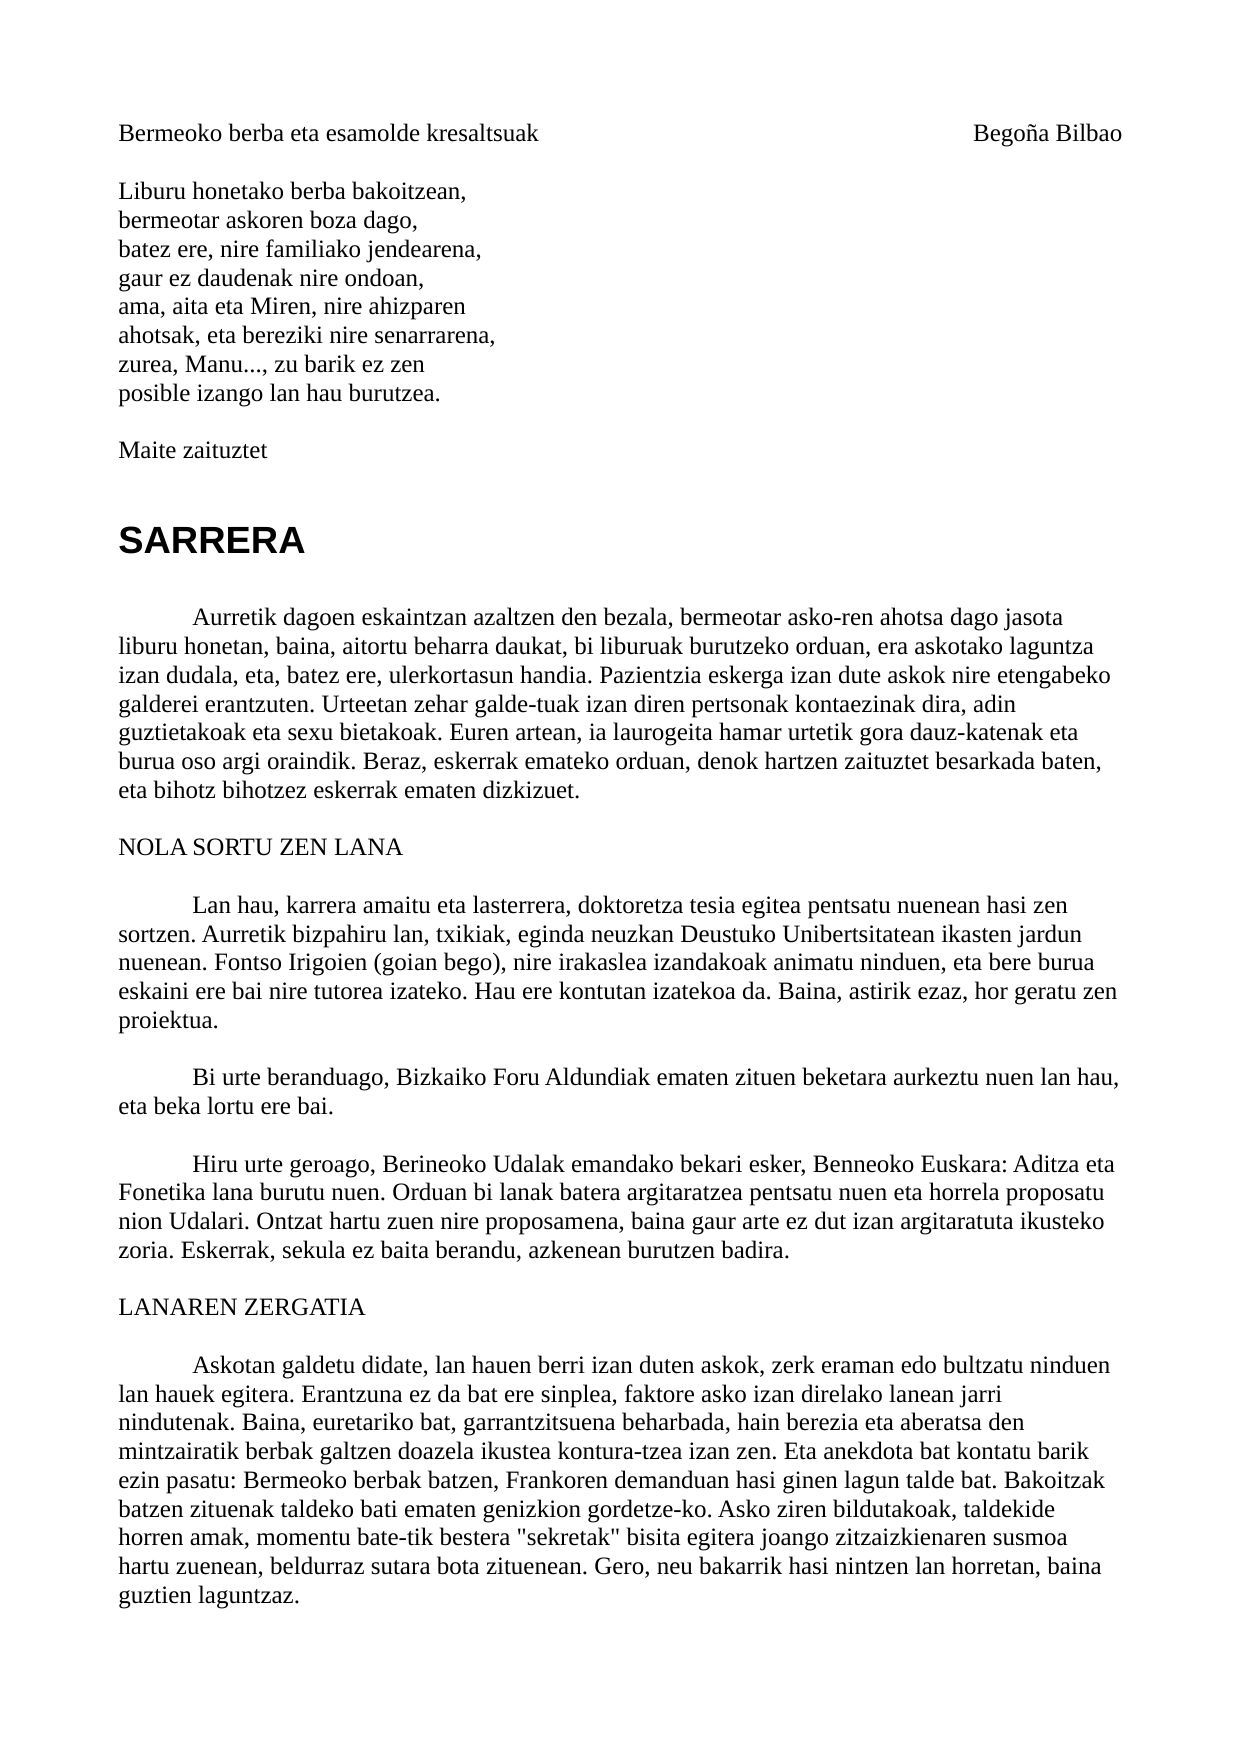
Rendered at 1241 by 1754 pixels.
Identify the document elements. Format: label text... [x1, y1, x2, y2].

text NOLA SORTU ZEN LANA [118, 832, 1122, 861]
text posible izango lan hau burutzea. [118, 378, 1122, 406]
subtitle SARRERA [118, 518, 1122, 561]
text LANAREN ZERGATIA [118, 1292, 1122, 1321]
text Liburu honetako berba bakoitzean, [118, 176, 1122, 205]
text zurea, Manu..., zu barik ez zen [118, 349, 1122, 378]
text Bi urte beranduago, Bizkaiko Foru Aldundiak ematen zituen beketara aurkeztu nuen lan hau, eta beka lortu ere bai. [118, 1062, 1122, 1120]
text gaur ez daudenak nire ondoan, [118, 263, 1122, 291]
text Askotan galdetu didate, lan hauen berri izan duten askok, zerk eraman edo bultzatu ninduen lan hauek egitera. Erantzuna ez da bat ere sinplea, faktore asko izan direlako lanean jarri nindutenak. Baina, euretariko bat, garrantzitsuena beharbada, hain berezia eta aberatsa den mintzairatik berbak galtzen doazela ikustea kontura-tzea izan zen. Eta anekdota bat kontatu barik ezin pasatu: Bermeoko berbak batzen, Frankoren demanduan hasi ginen lagun talde bat. Bakoitzak batzen zituenak taldeko bati ematen genizkion gordetze-ko. Asko ziren bildutakoak, taldekide horren amak, momentu bate-tik bestera "sekretak" bisita egitera joango zitzaizkienaren susmoa hartu zuenean, beldurraz sutara bota zituenean. Gero, neu bakarrik hasi nintzen lan horretan, baina guztien laguntzaz. [118, 1350, 1122, 1609]
text bermeotar askoren boza dago, [118, 205, 1122, 234]
text Lan hau, karrera amaitu eta lasterrera, doktoretza tesia egitea pentsatu nuenean hasi zen sortzen. Aurretik bizpahiru lan, txikiak, eginda neuzkan Deustuko Unibertsitatean ikasten jardun nuenean. Fontso Irigoien (goian bego), nire irakaslea izandakoak animatu ninduen, eta bere burua eskaini ere bai nire tutorea izateko. Hau ere kontutan izatekoa da. Baina, astirik ezaz, hor geratu zen proiektua. [118, 890, 1122, 1034]
text Maite zaituztet [118, 435, 1122, 464]
text ahotsak, eta bereziki nire senarrarena, [118, 320, 1122, 349]
text Hiru urte geroago, Berineoko Udalak emandako bekari esker, Benneoko Euskara: Aditza eta Fonetika lana burutu nuen. Orduan bi lanak batera argitaratzea pentsatu nuen eta horrela proposatu nion Udalari. Ontzat hartu zuen nire proposamena, baina gaur arte ez dut izan argitaratuta ikusteko zoria. Eskerrak, sekula ez baita berandu, azkenean burutzen badira. [118, 1149, 1122, 1264]
text Aurretik dagoen eskaintzan azaltzen den bezala, bermeotar asko-ren ahotsa dago jasota liburu honetan, baina, aitortu beharra daukat, bi liburuak burutzeko orduan, era askotako laguntza izan dudala, eta, batez ere, ulerkortasun handia. Pazientzia eskerga izan dute askok nire etengabeko galderei erantzuten. Urteetan zehar galde-tuak izan diren pertsonak kontaezinak dira, adin guztietakoak eta sexu bietakoak. Euren artean, ia laurogeita hamar urtetik gora dauz-katenak eta burua oso argi oraindik. Beraz, eskerrak emateko orduan, denok hartzen zaituztet besarkada baten, eta bihotz bihotzez eskerrak ematen dizkizuet. [118, 602, 1122, 804]
text ama, aita eta Miren, nire ahizparen [118, 291, 1122, 320]
text batez ere, nire familiako jendearena, [118, 234, 1122, 263]
